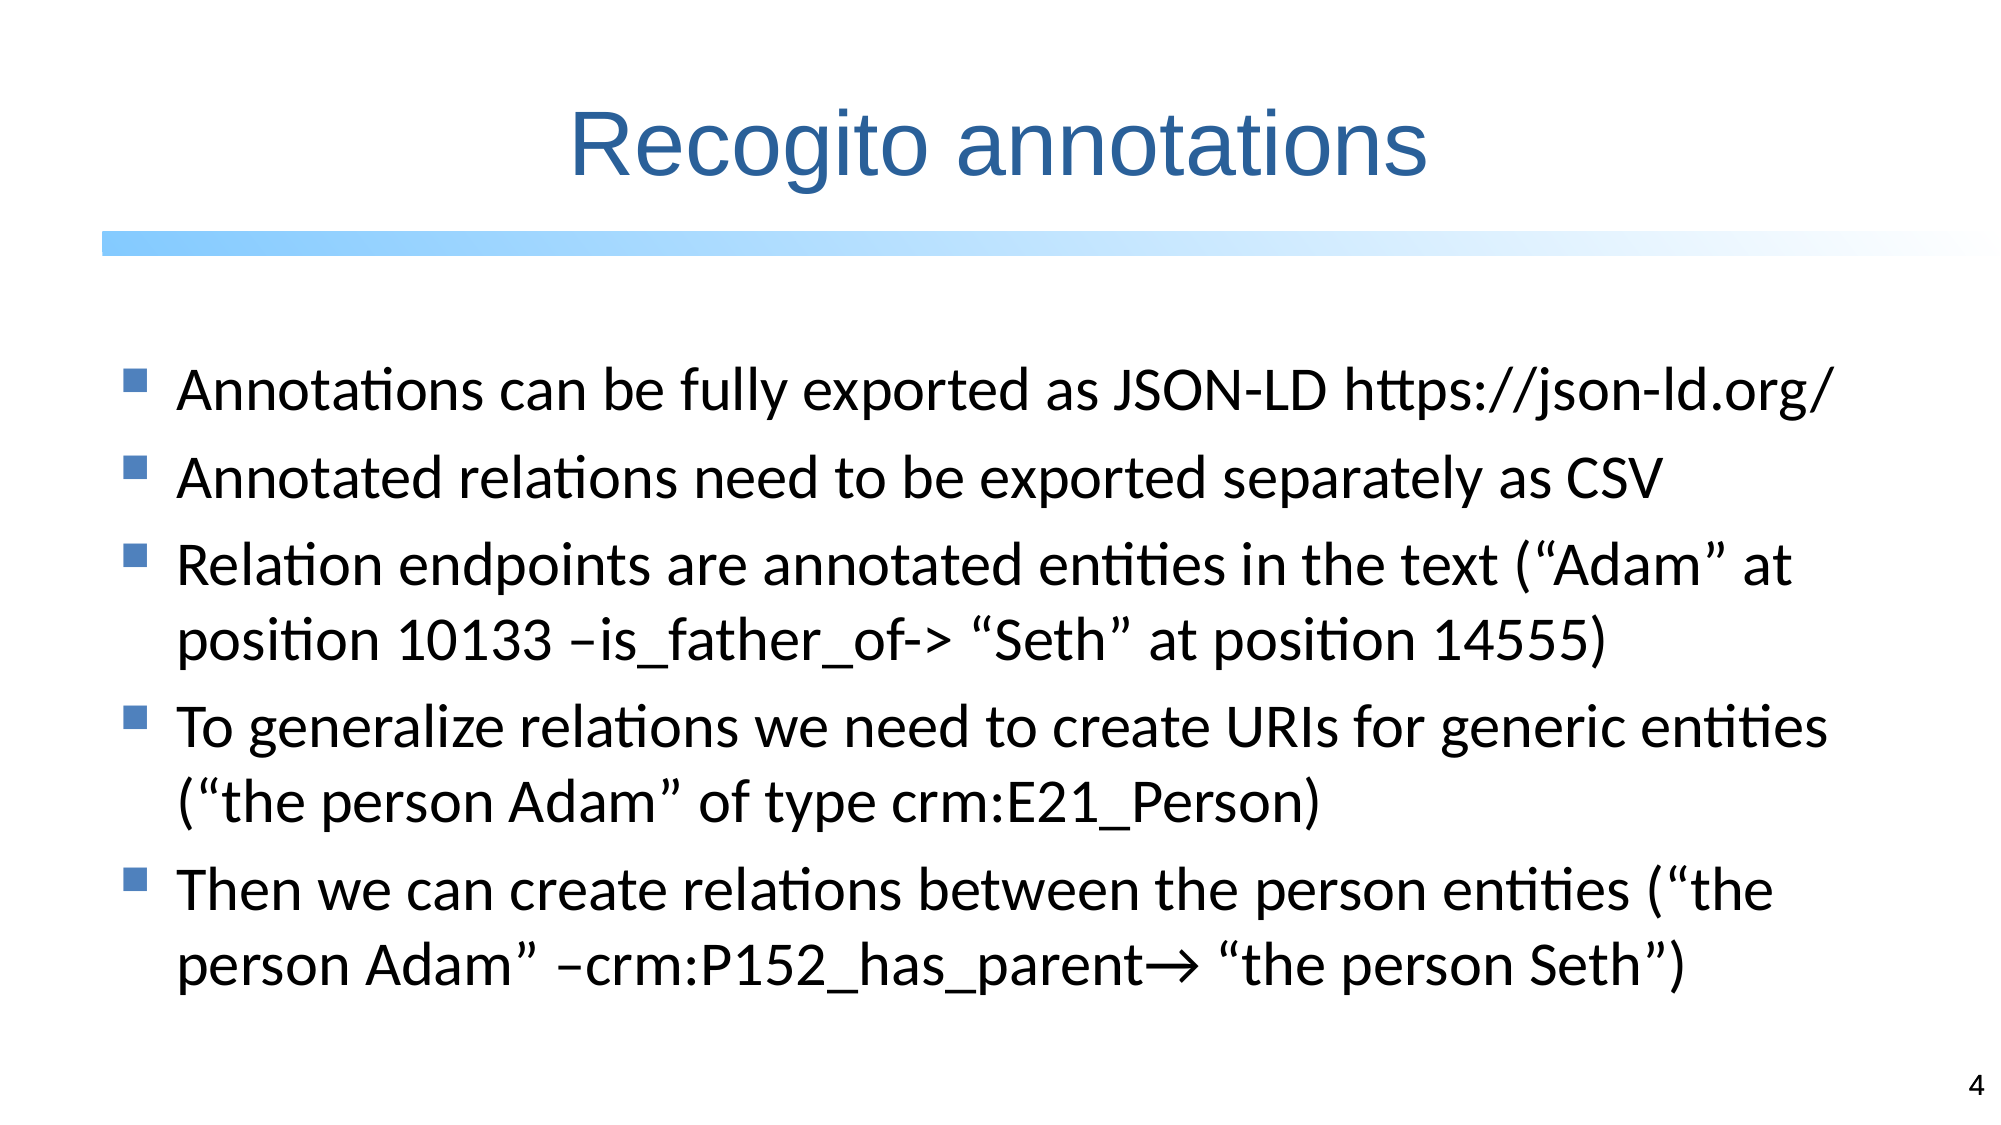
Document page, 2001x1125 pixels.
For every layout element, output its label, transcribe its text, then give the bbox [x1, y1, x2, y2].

text_box Annotations can be fully exported as JSON-LD https://json-ld.org/ Annotated relations need to be exported separately as CSV Relation endpoints are annotated entities in the text (“Adam” at position 10133 –is_father_of-> “Seth” at position 14555) To generalize relations we need to create URIs for generic entities (“the person Adam” of type crm:E21_Person) Then we can create relations between the person entities (“the person Adam” –crm:P152_has_parent→ “the person Seth”) [105, 340, 1906, 1084]
title Recogito annotations [99, 45, 1900, 233]
